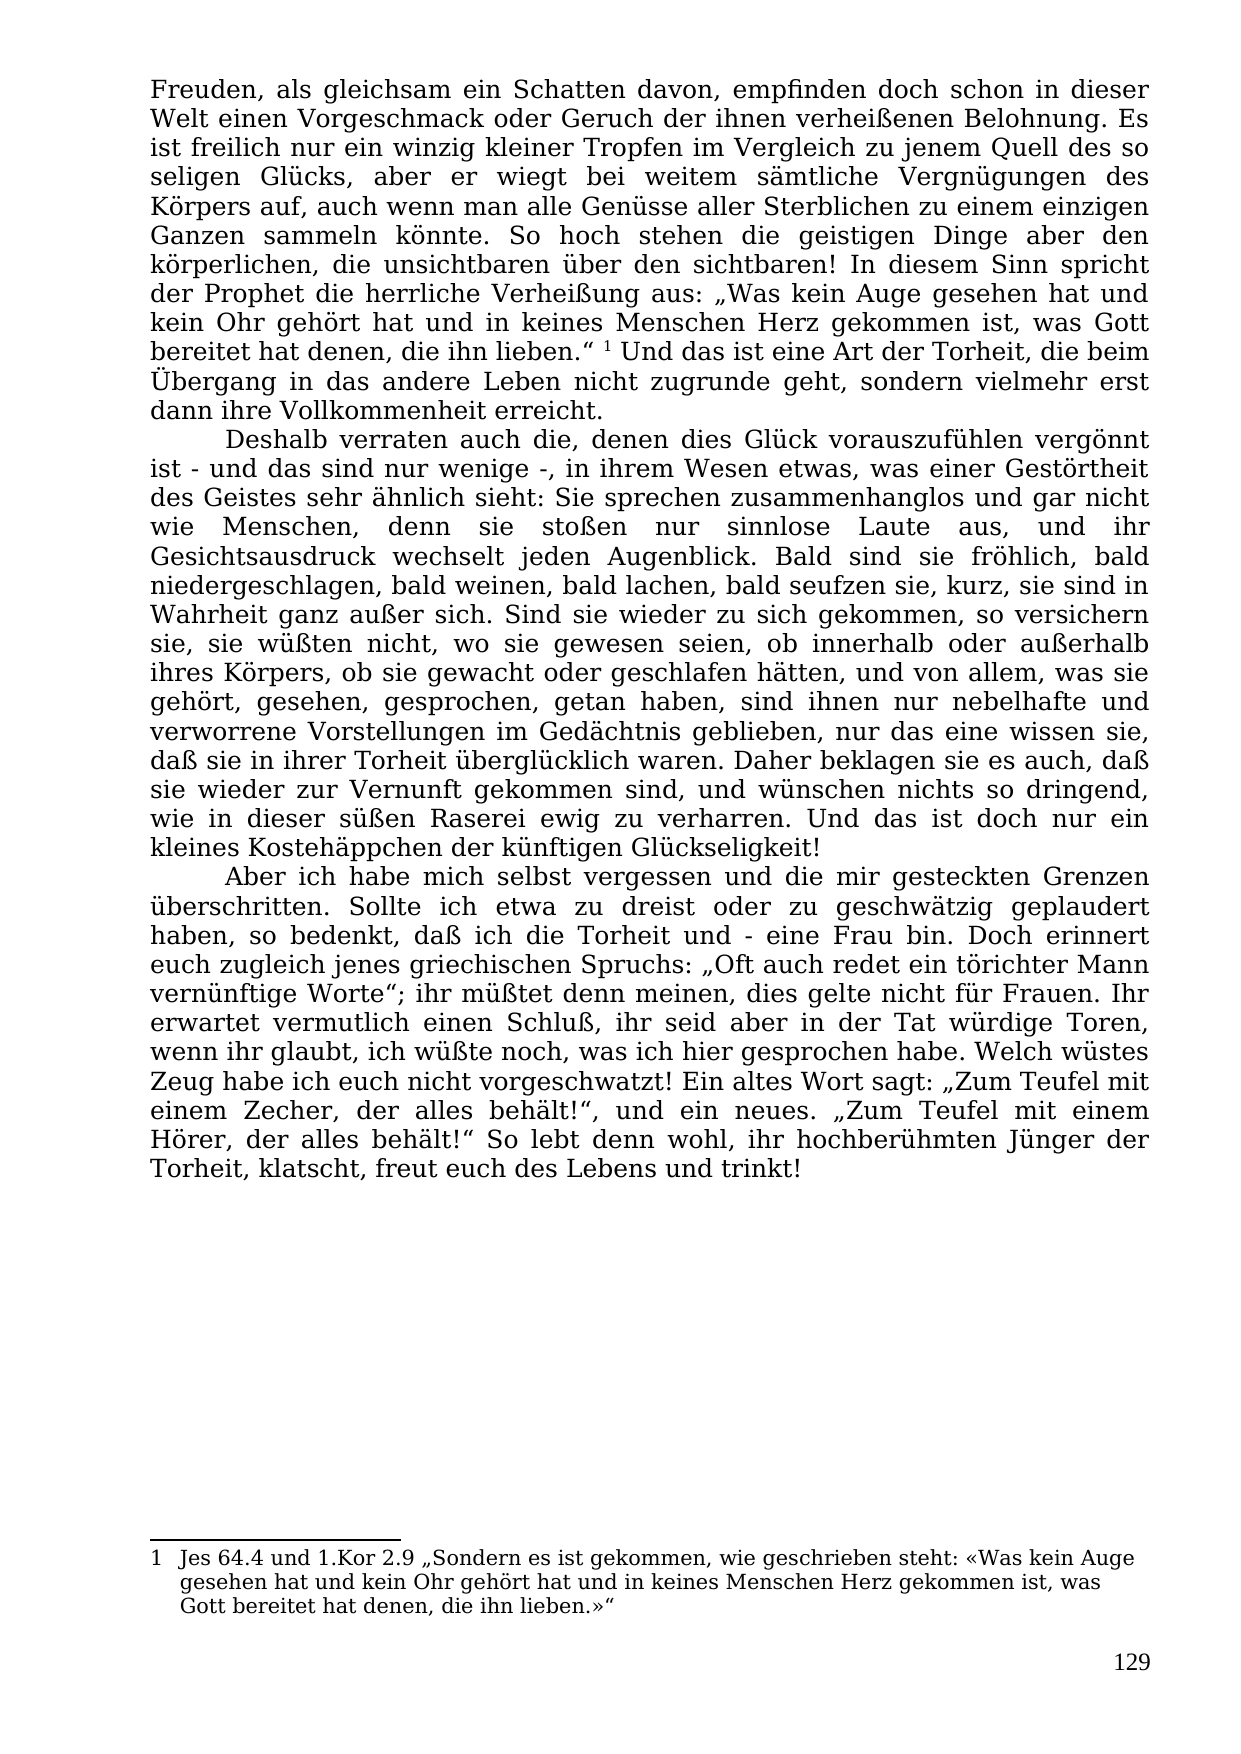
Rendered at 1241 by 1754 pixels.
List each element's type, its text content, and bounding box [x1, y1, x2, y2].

text Jes 64.4 und 1.Kor 2.9 „Sondern es ist gekommen, wie geschrieben steht: «Was kein Auge gesehen hat und kein Ohr gehört hat und in keines Menschen Herz gekommen ist, was Gott bereitet hat denen, die ihn lieben.»“ [150, 1546, 1151, 1618]
text Aber ich habe mich selbst vergessen und die mir gesteckten Grenzen überschritten. Sollte ich etwa zu dreist oder zu geschwätzig geplaudert haben, so bedenkt, daß ich die Torheit und - eine Frau bin. Doch erinnert euch zugleich jenes griechischen Spruchs: „Oft auch redet ein törichter Mann vernünftige Worte“; ihr müßtet denn meinen, dies gelte nicht für Frauen. Ihr erwartet vermutlich einen Schluß, ihr seid aber in der Tat würdige Toren, wenn ihr glaubt, ich wüßte noch, was ich hier gesprochen habe. Welch wüstes Zeug habe ich euch nicht vorgeschwatzt! Ein altes Wort sagt: „Zum Teufel mit einem Zecher, der alles behält!“, und ein neues. „Zum Teufel mit einem Hörer, der alles behält!“ So lebt denn wohl, ihr hochberühmten Jünger der Torheit, klatscht, freut euch des Lebens und trinkt! [150, 862, 1151, 1183]
text Deshalb verraten auch die, denen dies Glück vorauszufühlen vergönnt ist - und das sind nur wenige -, in ihrem Wesen etwas, was einer Gestörtheit des Geistes sehr ähnlich sieht: Sie sprechen zusammenhanglos und gar nicht wie Menschen, denn sie stoßen nur sinnlose Laute aus, und ihr Gesichtsausdruck wechselt jeden Augenblick. Bald sind sie fröhlich, bald niedergeschlagen, bald weinen, bald lachen, bald seufzen sie, kurz, sie sind in Wahrheit ganz außer sich. Sind sie wieder zu sich gekommen, so versichern sie, sie wüßten nicht, wo sie gewesen seien, ob innerhalb oder außerhalb ihres Körpers, ob sie gewacht oder geschlafen hätten, und von allem, was sie gehört, gesehen, gesprochen, getan haben, sind ihnen nur nebelhafte und verworrene Vorstellungen im Gedächtnis geblieben, nur das eine wissen sie, daß sie in ihrer Torheit überglücklich waren. Daher beklagen sie es auch, daß sie wieder zur Vernunft gekommen sind, und wünschen nichts so dringend, wie in dieser süßen Raserei ewig zu verharren. Und das ist doch nur ein kleines Kostehäppchen der künftigen Glückseligkeit! [150, 425, 1151, 862]
text Freuden, als gleichsam ein Schatten davon, empfinden doch schon in dieser Welt einen Vorgeschmack oder Geruch der ihnen verheißenen Belohnung. Es ist freilich nur ein winzig kleiner Tropfen im Vergleich zu jenem Quell des so seligen Glücks, aber er wiegt bei weitem sämtliche Vergnügungen des Körpers auf, auch wenn man alle Genüsse aller Sterblichen zu einem einzigen Ganzen sammeln könnte. So hoch stehen die geistigen Dinge aber den körperlichen, die unsichtbaren über den sichtbaren! In diesem Sinn spricht der Prophet die herrliche Verheißung aus: „Was kein Auge gesehen hat und kein Ohr gehört hat und in keines Menschen Herz gekommen ist, was Gott bereitet hat denen, die ihn lieben.“ Und das ist eine Art der Torheit, die beim Übergang in das andere Leben nicht zugrunde geht, sondern vielmehr erst dann ihre Vollkommenheit erreicht. [150, 75, 1151, 425]
